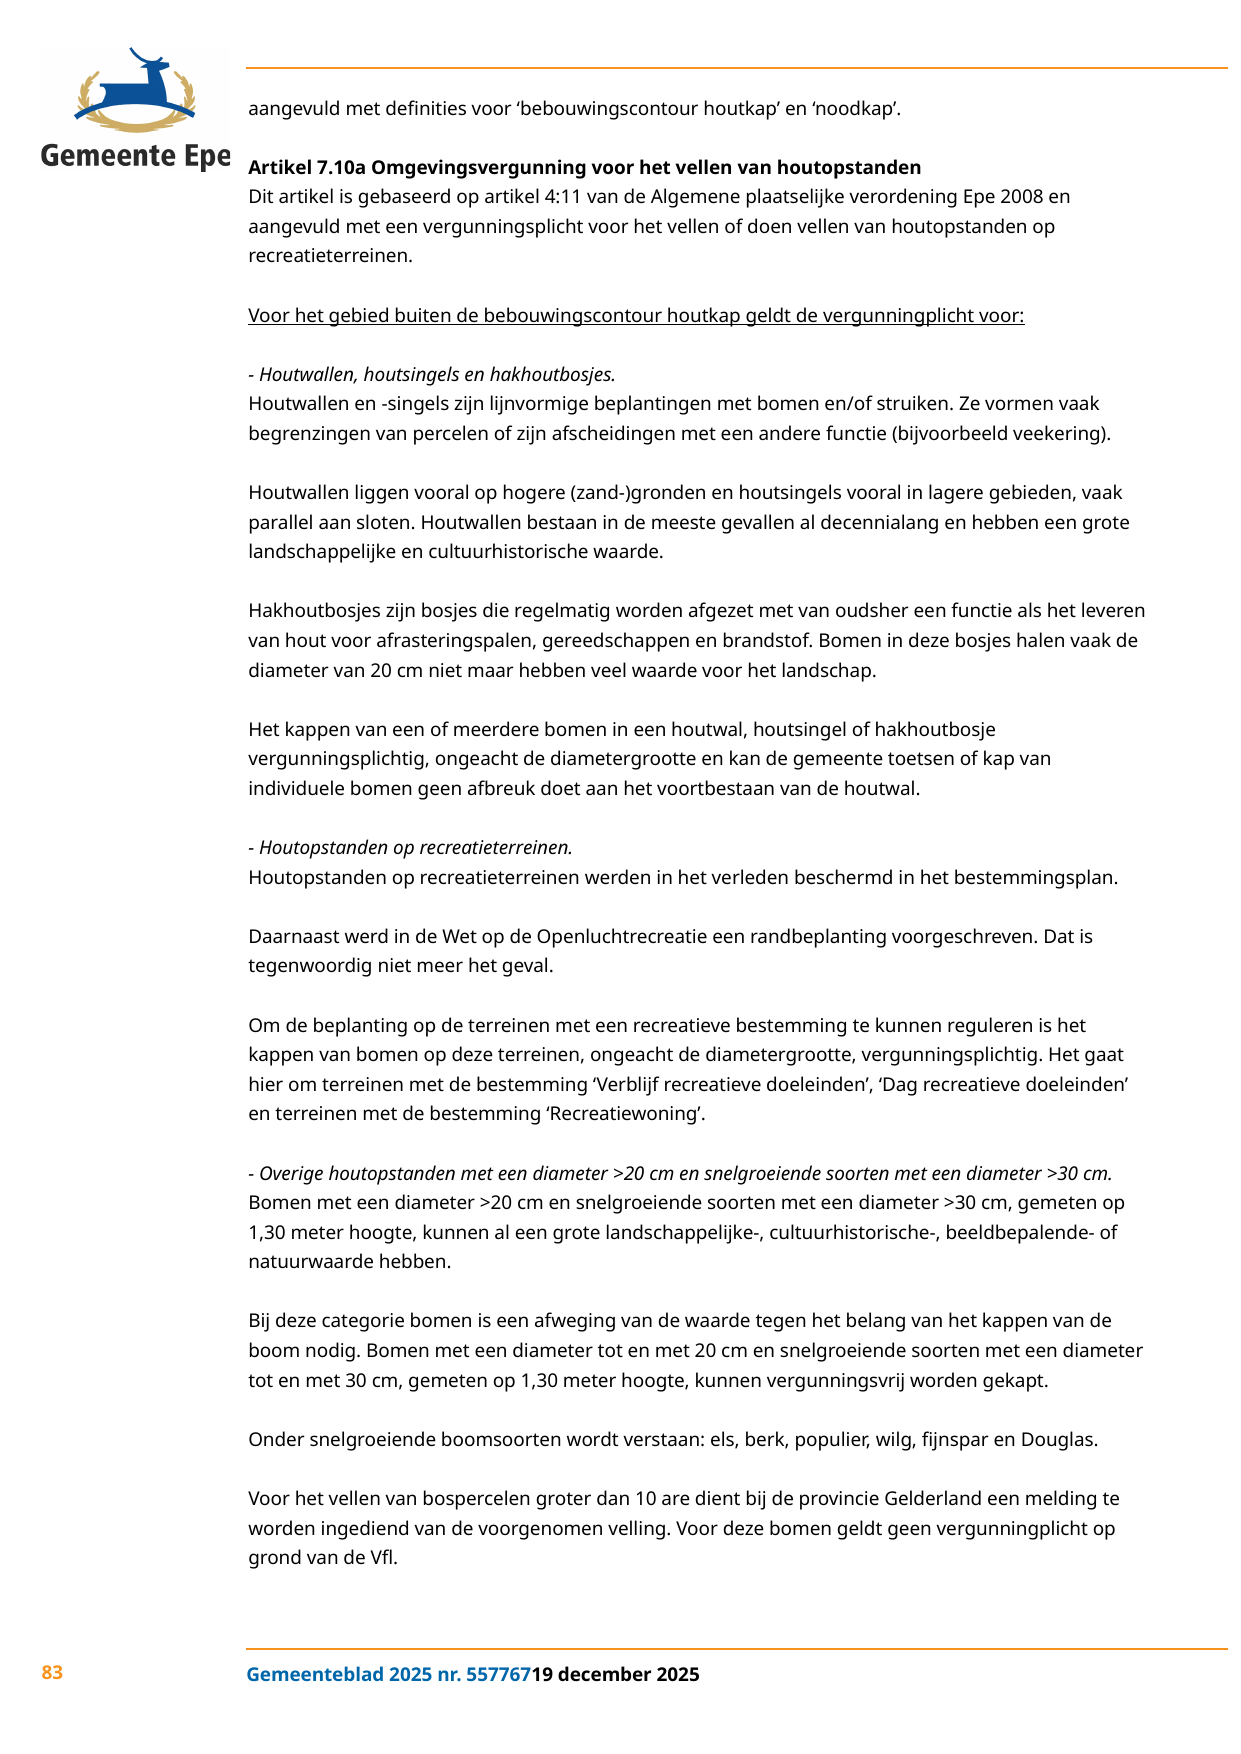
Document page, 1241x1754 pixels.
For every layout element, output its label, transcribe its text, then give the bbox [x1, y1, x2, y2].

picture [41, 47, 231, 172]
text Dit artikel is gebaseerd op artikel 4:11 van de Algemene plaatselijke verordening Epe 2008 en aangevuld met een vergunningsplicht voor het vellen of doen vellen van houtopstanden op recreatieterreinen. [248, 183, 1152, 268]
text Daarnaast werd in de Wet op de Openluchtrecreatie een randbeplanting voorgeschreven. Dat is tegenwoordig niet meer het geval. [248, 923, 1152, 978]
text - Houtwallen, houtsingels en hakhoutbosjes. [248, 361, 1152, 387]
text Hakhoutbosjes zijn bosjes die regelmatig worden afgezet met van oudsher een functie als het leveren van hout voor afrasteringspalen, gereedschappen en brandstof. Bomen in deze bosjes halen vaak de diameter van 20 cm niet maar hebben veel waarde voor het landschap. [248, 598, 1152, 683]
text Bomen met een diameter >20 cm en snelgroeiende soorten met een diameter >30 cm, gemeten op 1,30 meter hoogte, kunnen al een grote landschappelijke-, cultuurhistorische-, beeldbepalende- of natuurwaarde hebben. [248, 1189, 1152, 1274]
text - Houtopstanden op recreatieterreinen. [248, 834, 1152, 860]
text Voor het vellen van bospercelen groter dan 10 are dient bij de provincie Gelderland een melding te worden ingediend van de voorgenomen velling. Voor deze bomen geldt geen vergunningplicht op grond van de Vfl. [248, 1485, 1152, 1570]
text Het kappen van een of meerdere bomen in een houtwal, houtsingel of hakhoutbosje vergunningsplichtig, ongeacht de diametergrootte en kan de gemeente toetsen of kap van individuele bomen geen afbreuk doet aan het voortbestaan van de houtwal. [248, 716, 1152, 801]
text Houtwallen liggen vooral op hogere (zand-)gronden en houtsingels vooral in lagere gebieden, vaak parallel aan sloten. Houtwallen bestaan in de meeste gevallen al decennialang en hebben een grote landschappelijke en cultuurhistorische waarde. [248, 479, 1152, 564]
text Houtwallen en -singels zijn lijnvormige beplantingen met bomen en/of struiken. Ze vormen vaak begrenzingen van percelen of zijn afscheidingen met een andere functie (bijvoorbeeld veekering). [248, 391, 1152, 446]
text Houtopstanden op recreatieterreinen werden in het verleden beschermd in het bestemmingsplan. [248, 864, 1152, 890]
text Voor het gebied buiten de bebouwingscontour houtkap geldt de vergunningplicht voor: [248, 302, 1152, 328]
text Artikel 7.10a Omgevingsvergunning voor het vellen van houtopstanden [248, 154, 1152, 180]
text Om de beplanting op de terreinen met een recreatieve bestemming te kunnen reguleren is het kappen van bomen op deze terreinen, ongeacht de diametergrootte, vergunningsplichtig. Het gaat hier om terreinen met de bestemming ‘Verblijf recreatieve doeleinden’, ‘Dag recreatieve doeleinden’ en terreinen met de bestemming ‘Recreatiewoning’. [248, 1012, 1152, 1126]
text Onder snelgroeiende boomsoorten wordt verstaan: els, berk, populier, wilg, fijnspar en Douglas. [248, 1426, 1152, 1452]
text aangevuld met definities voor ‘bebouwingscontour houtkap’ en ‘noodkap’. [248, 95, 1152, 121]
text Bij deze categorie bomen is een afweging van de waarde tegen het belang van het kappen van de boom nodig. Bomen met een diameter tot en met 20 cm en snelgroeiende soorten met een diameter tot en met 30 cm, gemeten op 1,30 meter hoogte, kunnen vergunningsvrij worden gekapt. [248, 1308, 1152, 1393]
text - Overige houtopstanden met een diameter >20 cm en snelgroeiende soorten met een diameter >30 cm. [248, 1160, 1152, 1186]
